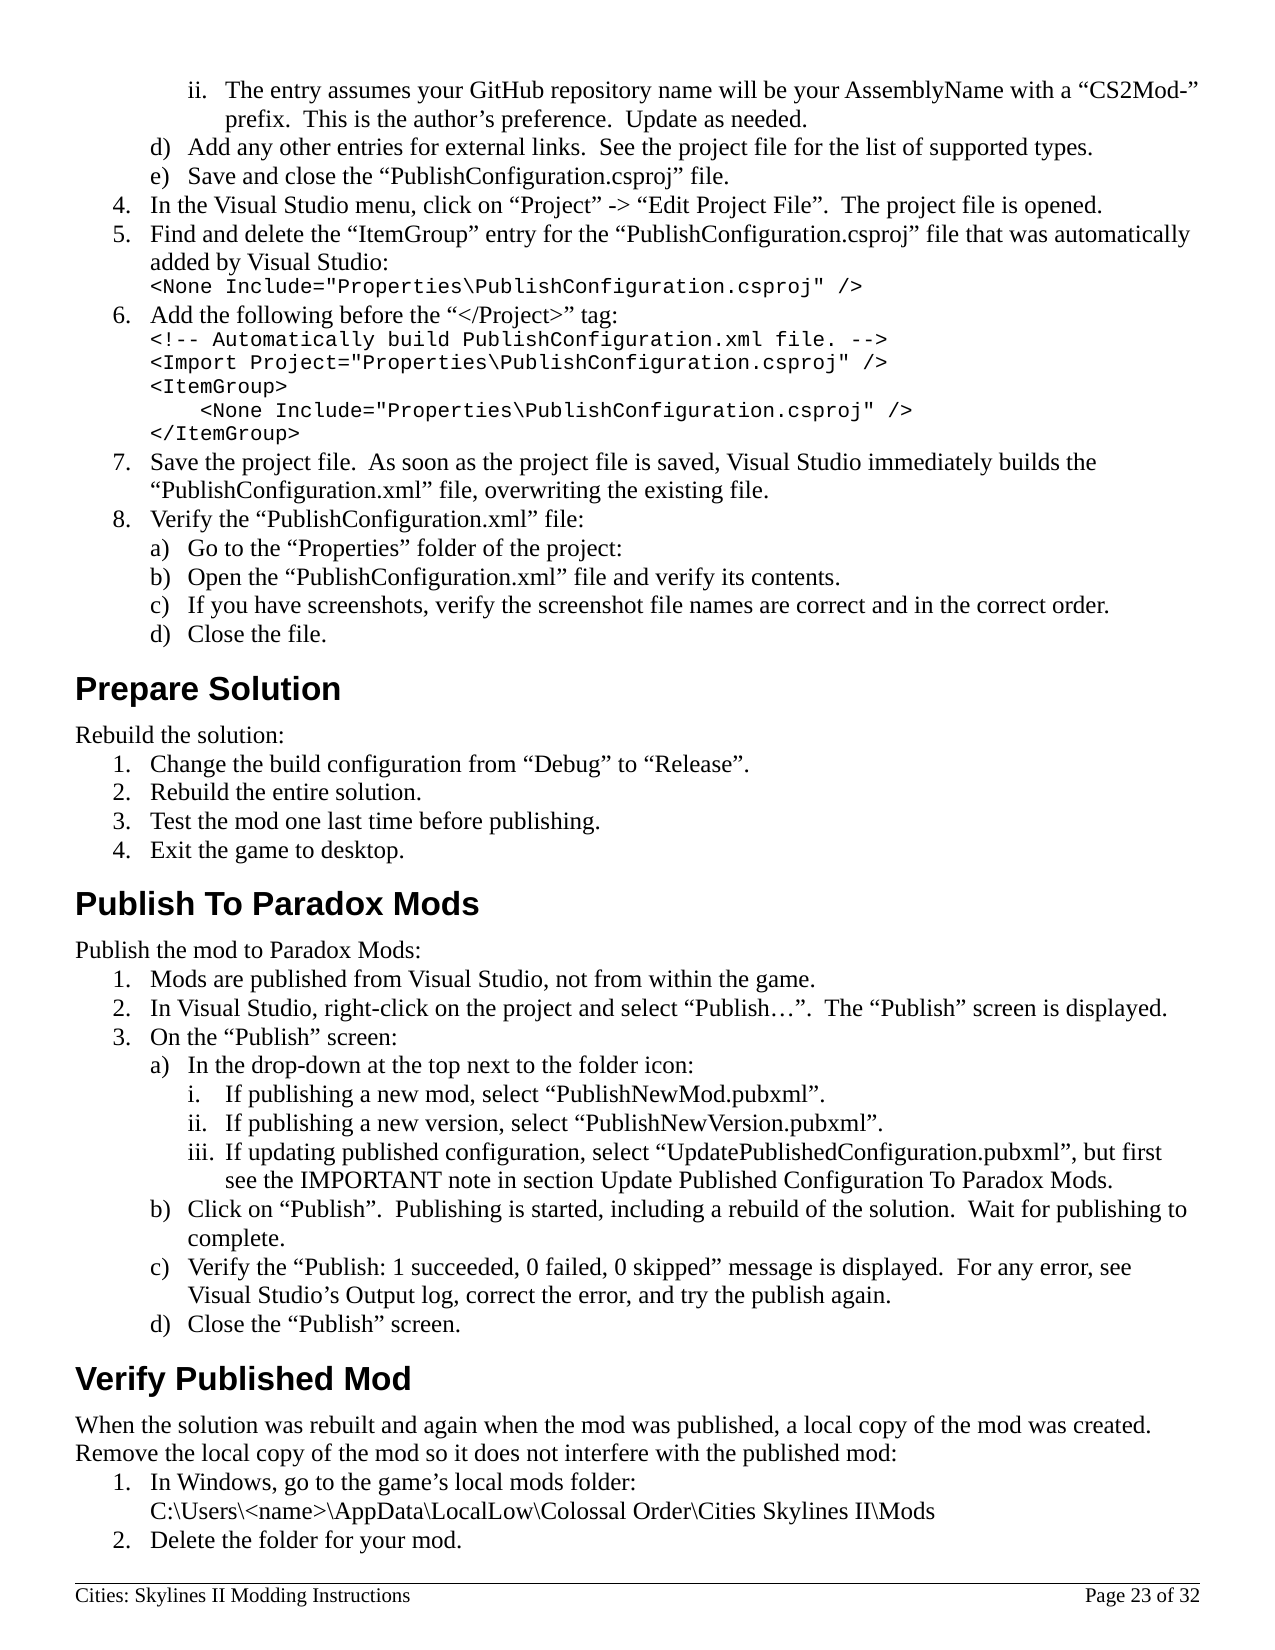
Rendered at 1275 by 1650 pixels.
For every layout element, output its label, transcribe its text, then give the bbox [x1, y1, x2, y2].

subtitle Verify Published Mod [75, 1359, 1200, 1397]
list Mods are published from Visual Studio, not from within the game. [112, 964, 1200, 993]
list If updating published configuration, select “UpdatePublishedConfiguration.pubxml”, but first see the IMPORTANT note in section Update Published Configuration To Paradox Mods. [187, 1137, 1200, 1194]
list Add any other entries for external links. See the project file for the list of supported types. [150, 132, 1200, 161]
list In Visual Studio, right-click on the project and select “Publish…”. The “Publish” screen is displayed. [112, 993, 1200, 1022]
list Add the following before the “</Project>” tag: <!-- Automatically build PublishConfiguration.xml file. --> <Import Project="Properties\PublishConfiguration.csproj" /> <ItemGroup> <None Include="Properties\PublishConfiguration.csproj" /> </ItemGroup> [112, 300, 1200, 447]
list On the “Publish” screen: [112, 1022, 1200, 1050]
list If publishing a new mod, select “PublishNewMod.pubxml”. [187, 1079, 1200, 1108]
text Publish the mod to Paradox Mods: [75, 935, 1200, 964]
subtitle Publish To Paradox Mods [75, 884, 1200, 923]
list Go to the “Properties” folder of the project: [150, 533, 1200, 562]
list In the drop-down at the top next to the folder icon: [150, 1050, 1200, 1079]
list Save and close the “PublishConfiguration.csproj” file. [150, 161, 1200, 190]
list Close the “Publish” screen. [150, 1309, 1200, 1338]
list Open the “PublishConfiguration.xml” file and verify its contents. [150, 562, 1200, 591]
subtitle Prepare Solution [75, 669, 1200, 707]
list The entry assumes your GitHub repository name will be your AssemblyName with a “CS2Mod-” prefix. This is the author’s preference. Update as needed. [187, 75, 1200, 132]
list If publishing a new version, select “PublishNewVersion.pubxml”. [187, 1108, 1200, 1137]
list In Windows, go to the game’s local mods folder: C:\Users\<name>\AppData\LocalLow\Colossal Order\Cities Skylines II\Mods [112, 1467, 1200, 1525]
list Exit the game to desktop. [112, 835, 1200, 864]
list Close the file. [150, 619, 1200, 648]
text Rebuild the solution: [75, 720, 1200, 749]
text When the solution was rebuilt and again when the mod was published, a local copy of the mod was created. Remove the local copy of the mod so it does not interfere with the published mod: [75, 1410, 1200, 1467]
list Change the build configuration from “Debug” to “Release”. [112, 749, 1200, 777]
list If you have screenshots, verify the screenshot file names are correct and in the correct order. [150, 591, 1200, 619]
list Verify the “Publish: 1 succeeded, 0 failed, 0 skipped” message is displayed. For any error, see Visual Studio’s Output log, correct the error, and try the publish again. [150, 1252, 1200, 1309]
list Rebuild the entire solution. [112, 777, 1200, 806]
list Click on “Publish”. Publishing is started, including a rebuild of the solution. Wait for publishing to complete. [150, 1194, 1200, 1252]
list Delete the folder for your mod. [112, 1525, 1200, 1553]
list Find and delete the “ItemGroup” entry for the “PublishConfiguration.csproj” file that was automatically added by Visual Studio: <None Include="Properties\PublishConfiguration.csproj" /> [112, 219, 1200, 300]
list Test the mod one last time before publishing. [112, 806, 1200, 835]
list Save the project file. As soon as the project file is saved, Visual Studio immediately builds the “PublishConfiguration.xml” file, overwriting the existing file. [112, 447, 1200, 504]
list In the Visual Studio menu, click on “Project” -> “Edit Project File”. The project file is opened. [112, 190, 1200, 219]
list Verify the “PublishConfiguration.xml” file: [112, 504, 1200, 533]
